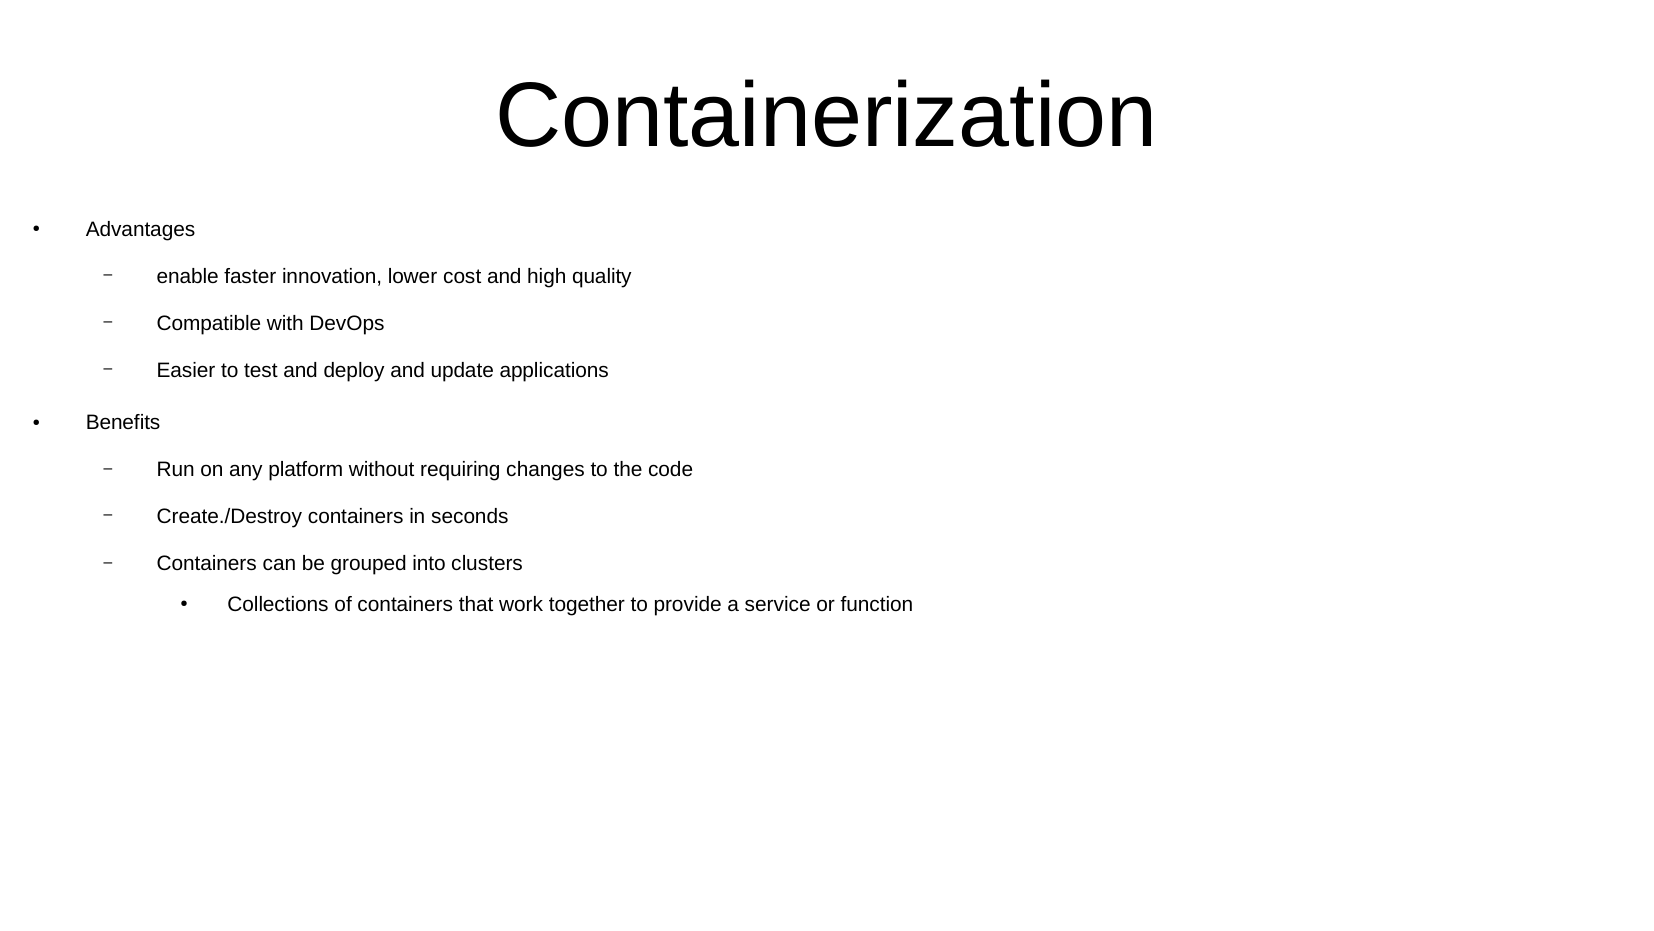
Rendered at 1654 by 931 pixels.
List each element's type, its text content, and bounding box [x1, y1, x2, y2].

list Advantages enable faster innovation, lower cost and high quality Compatible with DevOps Easier to test and deploy and update applications Benefits Run on any platform without requiring changes to the code Create./Destroy containers in seconds Containers can be grouped into clusters Collections of containers that work together to provide a service or function [15, 217, 1571, 901]
title Containerization [82, 37, 1571, 193]
